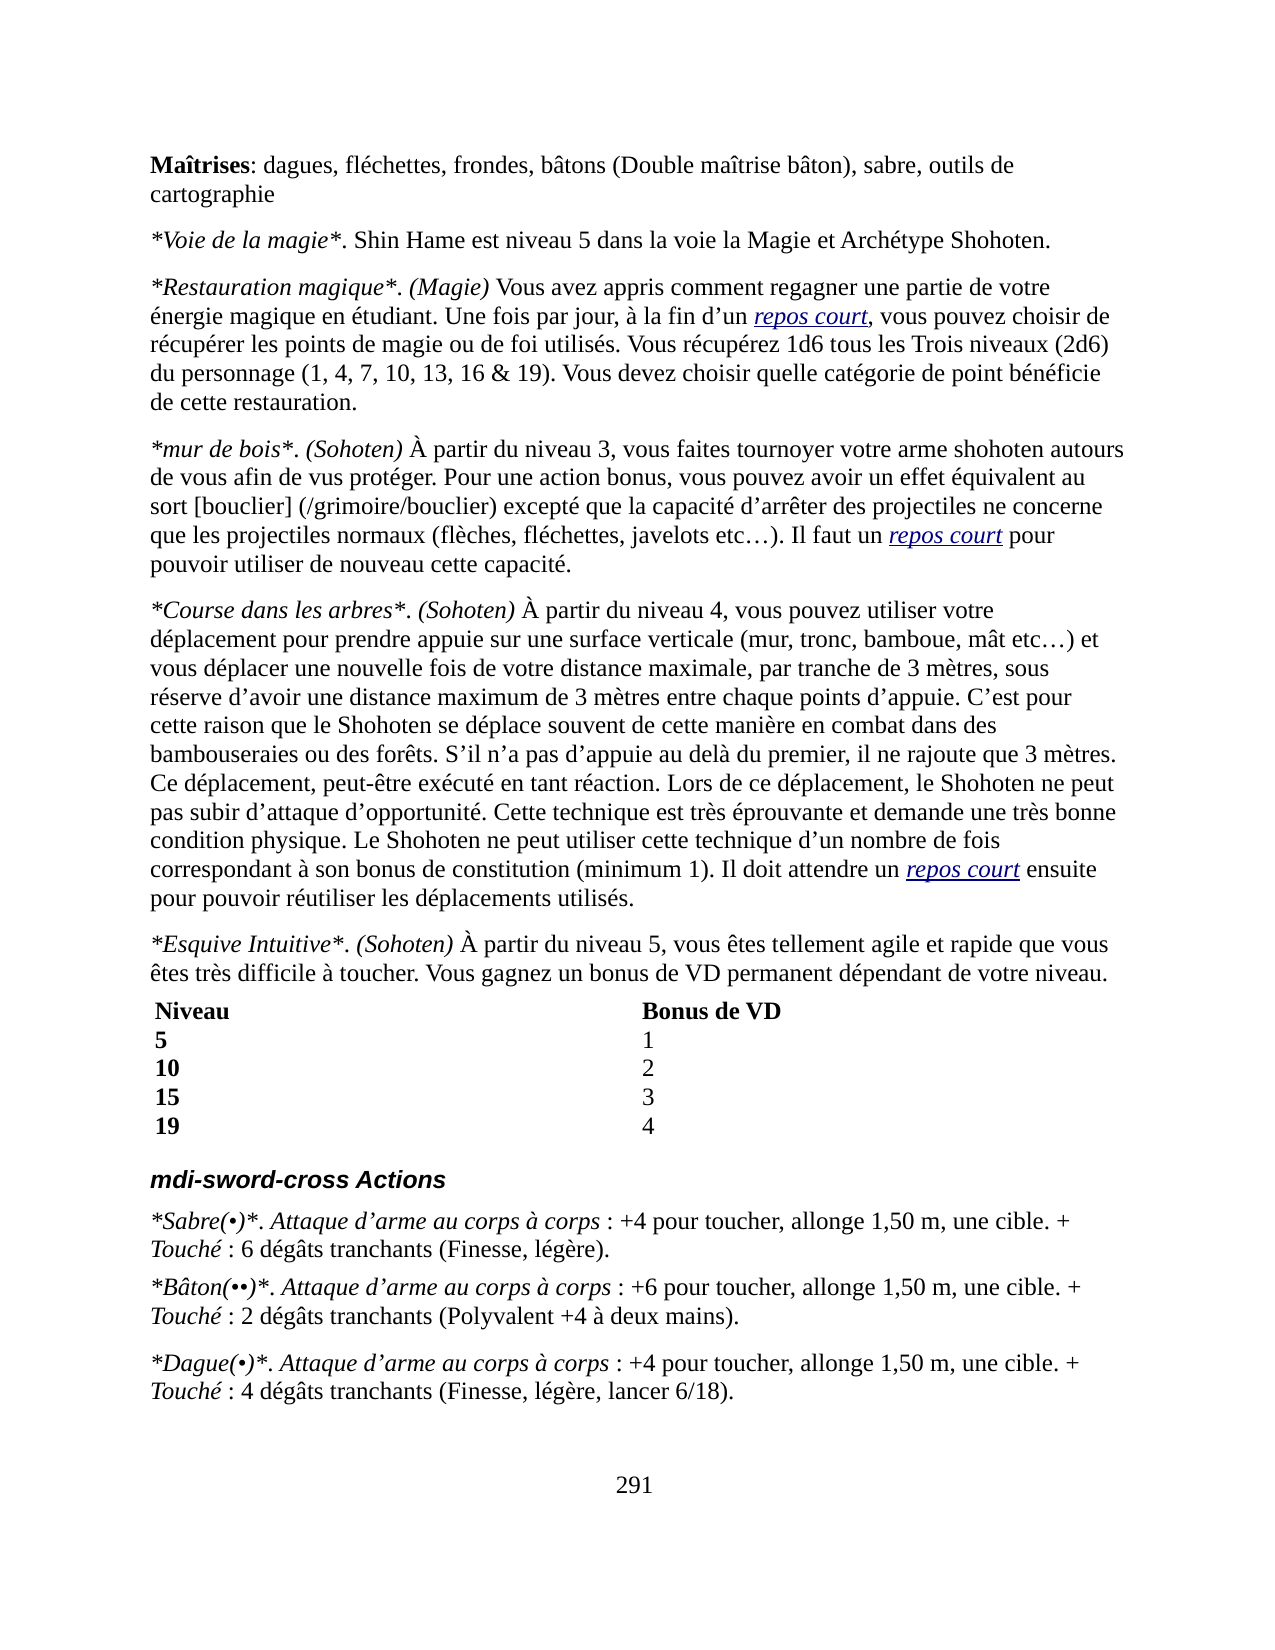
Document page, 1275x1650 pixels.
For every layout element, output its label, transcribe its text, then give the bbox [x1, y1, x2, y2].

text *mur de bois*. (Sohoten) À partir du niveau 3, vous faites tournoyer votre arme shohoten autours de vous afin de vus protéger. Pour une action bonus, vous pouvez avoir un effet équivalent au sort [bouclier] (/grimoire/bouclier) excepté que la capacité d’arrêter des projectiles ne concerne que les projectiles normaux (flèches, fléchettes, javelots etc…​). Il faut un repos court pour pouvoir utiliser de nouveau cette capacité. [150, 434, 1125, 577]
text *Sabre(•)*. Attaque d’arme au corps à corps : +4 pour toucher, allonge 1,50 m, une cible. + Touché : 6 dégâts tranchants (Finesse, légère). [150, 1206, 1125, 1263]
text *Voie de la magie*. Shin Hame est niveau 5 dans la voie la Magie et Archétype Shohoten. [150, 225, 1125, 254]
table_header Bonus de VD [638, 996, 1125, 1025]
table_cell 19 [150, 1111, 637, 1140]
table_cell 15 [150, 1082, 637, 1111]
table_cell 10 [150, 1054, 637, 1082]
table_cell 4 [638, 1111, 1125, 1140]
table_cell 2 [638, 1054, 1125, 1082]
table_cell 1 [638, 1025, 1125, 1053]
text *Dague(•)*. Attaque d’arme au corps à corps : +4 pour toucher, allonge 1,50 m, une cible. + Touché : 4 dégâts tranchants (Finesse, légère, lancer 6/18). [150, 1348, 1125, 1405]
table_cell 3 [638, 1082, 1125, 1111]
text *Course dans les arbres*. (Sohoten) À partir du niveau 4, vous pouvez utiliser votre déplacement pour prendre appuie sur une surface verticale (mur, tronc, bamboue, mât etc…​) et vous déplacer une nouvelle fois de votre distance maximale, par tranche de 3 mètres, sous réserve d’avoir une distance maximum de 3 mètres entre chaque points d’appuie. C’est pour cette raison que le Shohoten se déplace souvent de cette manière en combat dans des bambouseraies ou des forêts. S’il n’a pas d’appuie au delà du premier, il ne rajoute que 3 mètres. Ce déplacement, peut-être exécuté en tant réaction. Lors de ce déplacement, le Shohoten ne peut pas subir d’attaque d’opportunité. Cette technique est très éprouvante et demande une très bonne condition physique. Le Shohoten ne peut utiliser cette technique d’un nombre de fois correspondant à son bonus de constitution (minimum 1). Il doit attendre un repos court ensuite pour pouvoir réutiliser les déplacements utilisés. [150, 595, 1125, 912]
text *Restauration magique*. (Magie) Vous avez appris comment regagner une partie de votre énergie magique en étudiant. Une fois par jour, à la fin d’un repos court, vous pouvez choisir de récupérer les points de magie ou de foi utilisés. Vous récupérez 1d6 tous les Trois niveaux (2d6) du personnage (1, 4, 7, 10, 13, 16 & 19). Vous devez choisir quelle catégorie de point bénéficie de cette restauration. [150, 272, 1125, 416]
table_cell 5 [150, 1025, 637, 1053]
table_header Niveau [150, 996, 637, 1025]
text *Bâton(••)*. Attaque d’arme au corps à corps : +6 pour toucher, allonge 1,50 m, une cible. + Touché : 2 dégâts tranchants (Polyvalent +4 à deux mains). [150, 1272, 1125, 1330]
subtitle mdi-sword-cross Actions [150, 1165, 1125, 1193]
text *Esquive Intuitive*. (Sohoten) À partir du niveau 5, vous êtes tellement agile et rapide que vous êtes très difficile à toucher. Vous gagnez un bonus de VD permanent dépendant de votre niveau. [150, 929, 1125, 987]
text Maîtrises: dagues, fléchettes, frondes, bâtons (Double maîtrise bâton), sabre, outils de cartographie [150, 150, 1125, 207]
